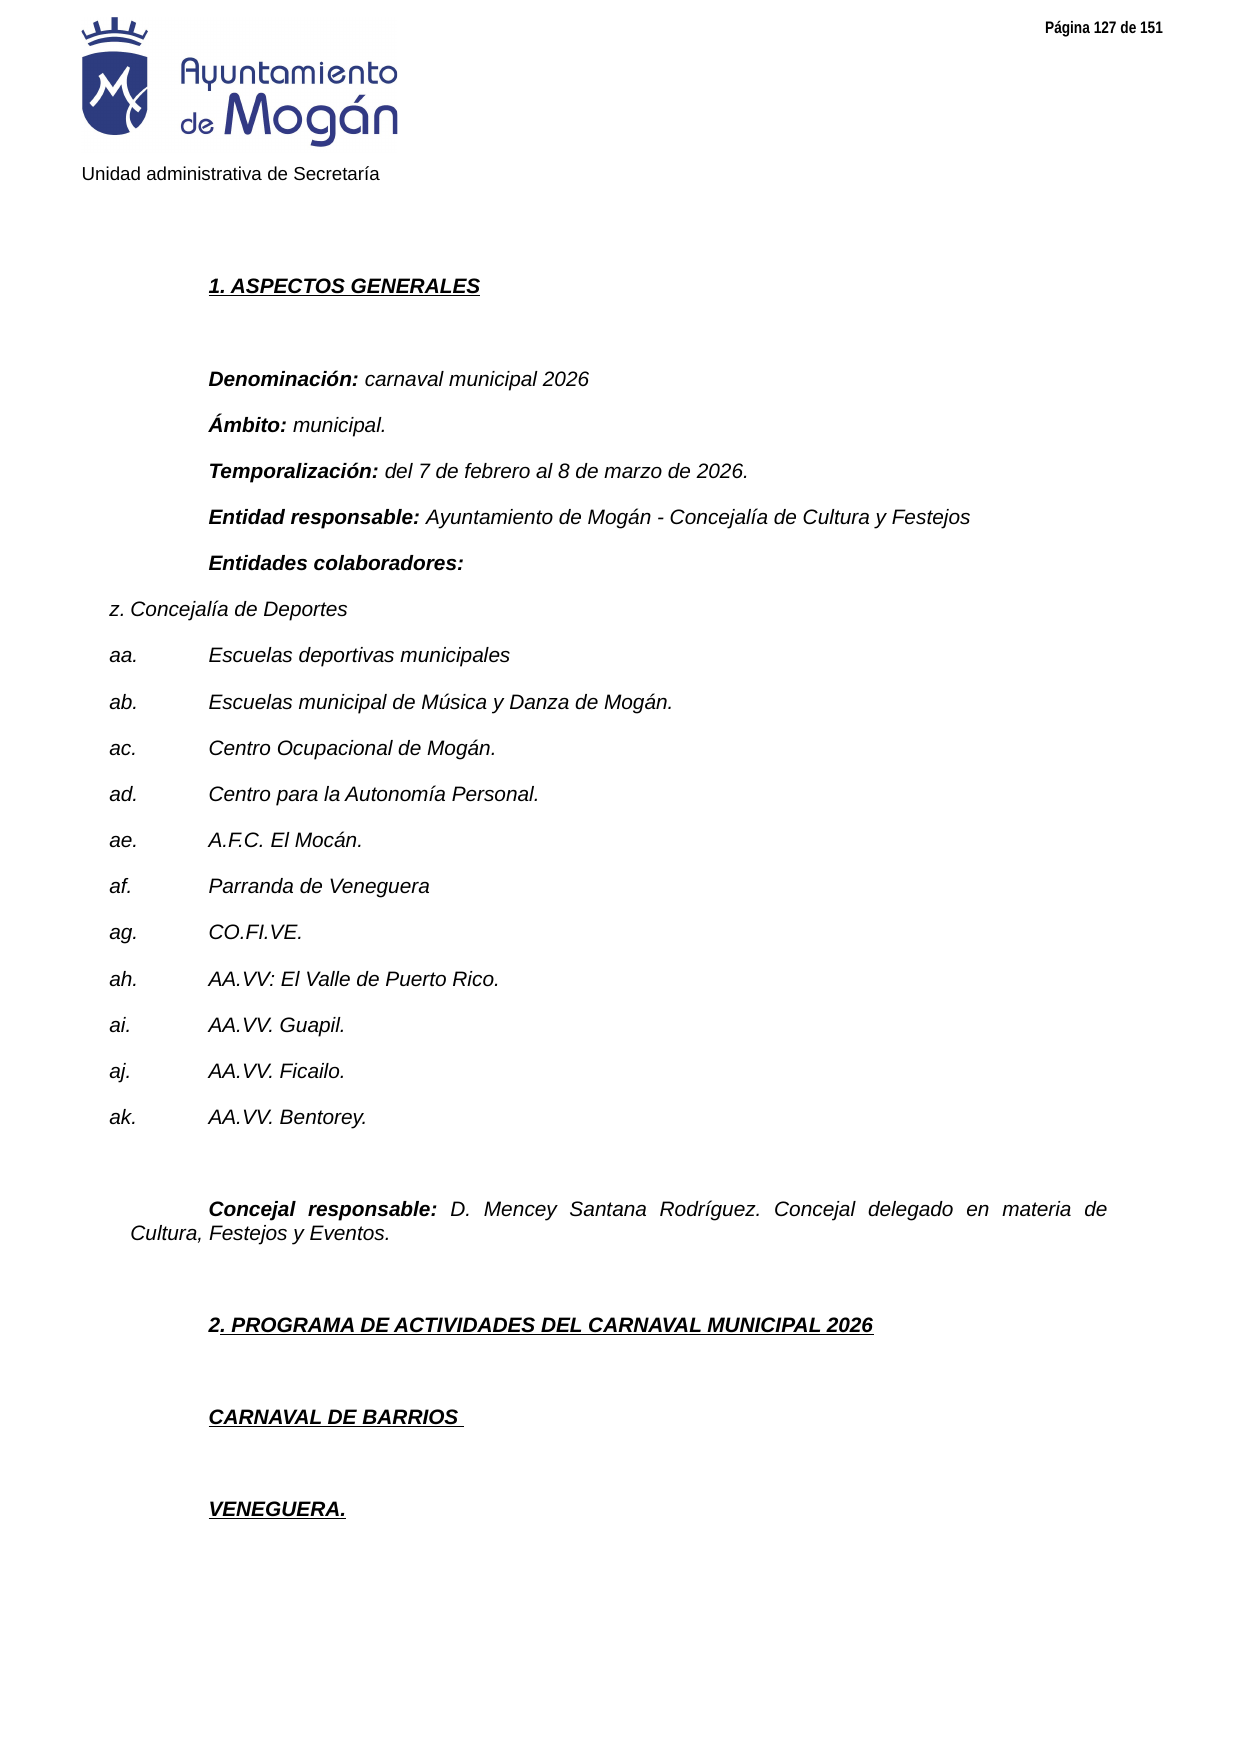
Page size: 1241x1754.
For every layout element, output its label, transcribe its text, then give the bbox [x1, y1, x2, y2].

text CARNAVAL DE BARRIOS [130, 1406, 1110, 1429]
list Centro para la Autonomía Personal. [109, 782, 1110, 806]
list AA.VV. Bentorey. [109, 1106, 1110, 1129]
list CO.FI.VE. [109, 921, 1110, 944]
list AA.VV. Ficailo. [109, 1059, 1110, 1083]
text Temporalización: del 7 de febrero al 8 de marzo de 2026. [130, 459, 1110, 483]
list A.F.C. El Mocán. [109, 829, 1110, 852]
text 2. PROGRAMA DE ACTIVIDADES DEL CARNAVAL MUNICIPAL 2026 [130, 1313, 1110, 1337]
text VENEGUERA. [130, 1498, 1110, 1521]
list AA.VV. Guapil. [109, 1013, 1110, 1036]
text Concejal responsable: D. Mencey Santana Rodríguez. Concejal delegado en materia de Cultura, Festejos y Eventos. [130, 1198, 1110, 1244]
text Entidad responsable: Ayuntamiento de Mogán - Concejalía de Cultura y Festejos [130, 506, 1110, 529]
list AA.VV: El Valle de Puerto Rico. [109, 967, 1110, 990]
list Parranda de Veneguera [109, 875, 1110, 898]
list Escuelas municipal de Música y Danza de Mogán. [109, 690, 1110, 713]
text 1. ASPECTOS GENERALES [130, 275, 1110, 298]
text Ámbito: municipal. [130, 413, 1110, 437]
list Concejalía de Deportes [109, 598, 1110, 621]
picture [81, 17, 398, 153]
text Entidades colaboradores: [130, 552, 1110, 575]
text Denominación: carnaval municipal 2026 [130, 367, 1110, 390]
list Escuelas deportivas municipales [109, 644, 1110, 667]
list Centro Ocupacional de Mogán. [109, 736, 1110, 759]
